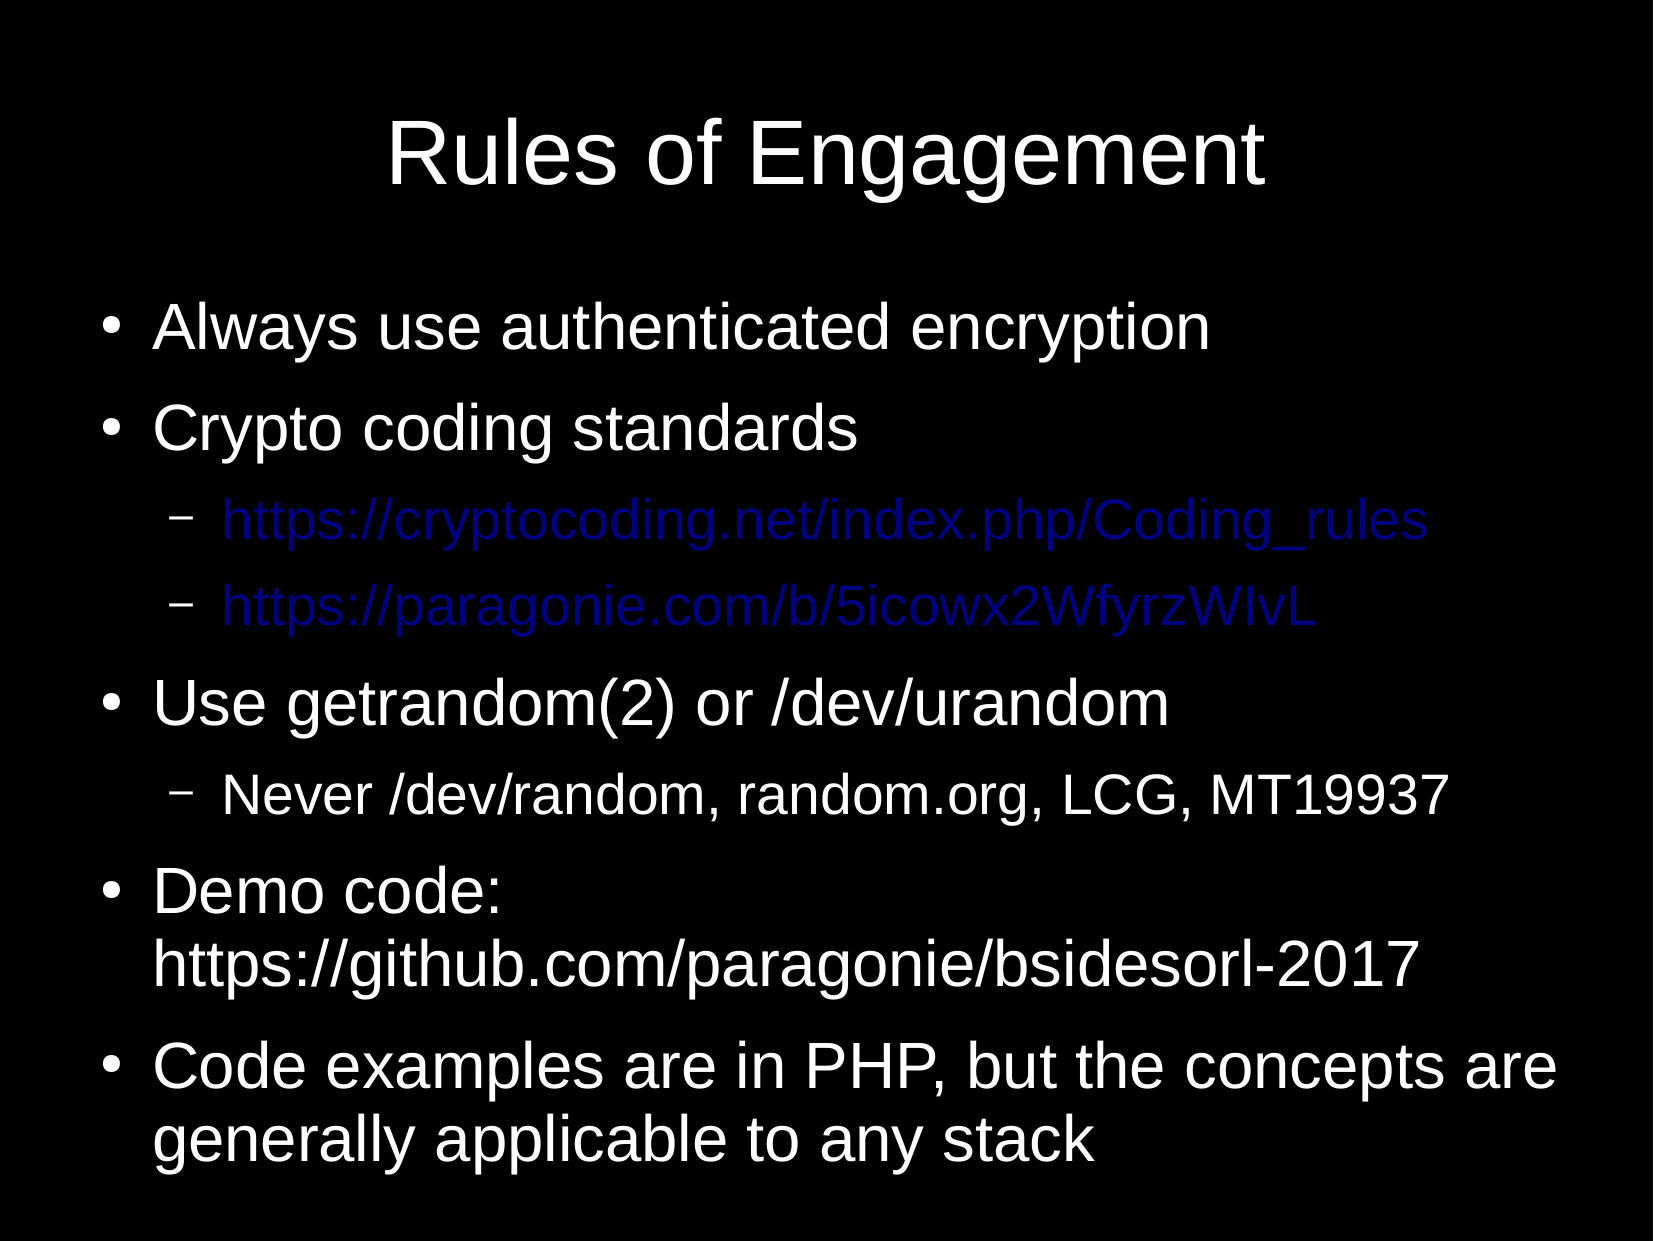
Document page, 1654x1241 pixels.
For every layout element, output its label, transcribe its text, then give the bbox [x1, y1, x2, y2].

list Always use authenticated encryption Crypto coding standards https://cryptocoding.net/index.php/Coding_rules https://paragonie.com/b/5icowx2WfyrzWIvL Use getrandom(2) or /dev/urandom Never /dev/random, random.org, LCG, MT19937 Demo code: https://github.com/paragonie/bsidesorl-2017 Code examples are in PHP, but the concepts are generally applicable to any stack [82, 290, 1571, 1186]
title Rules of Engagement [82, 49, 1571, 257]
